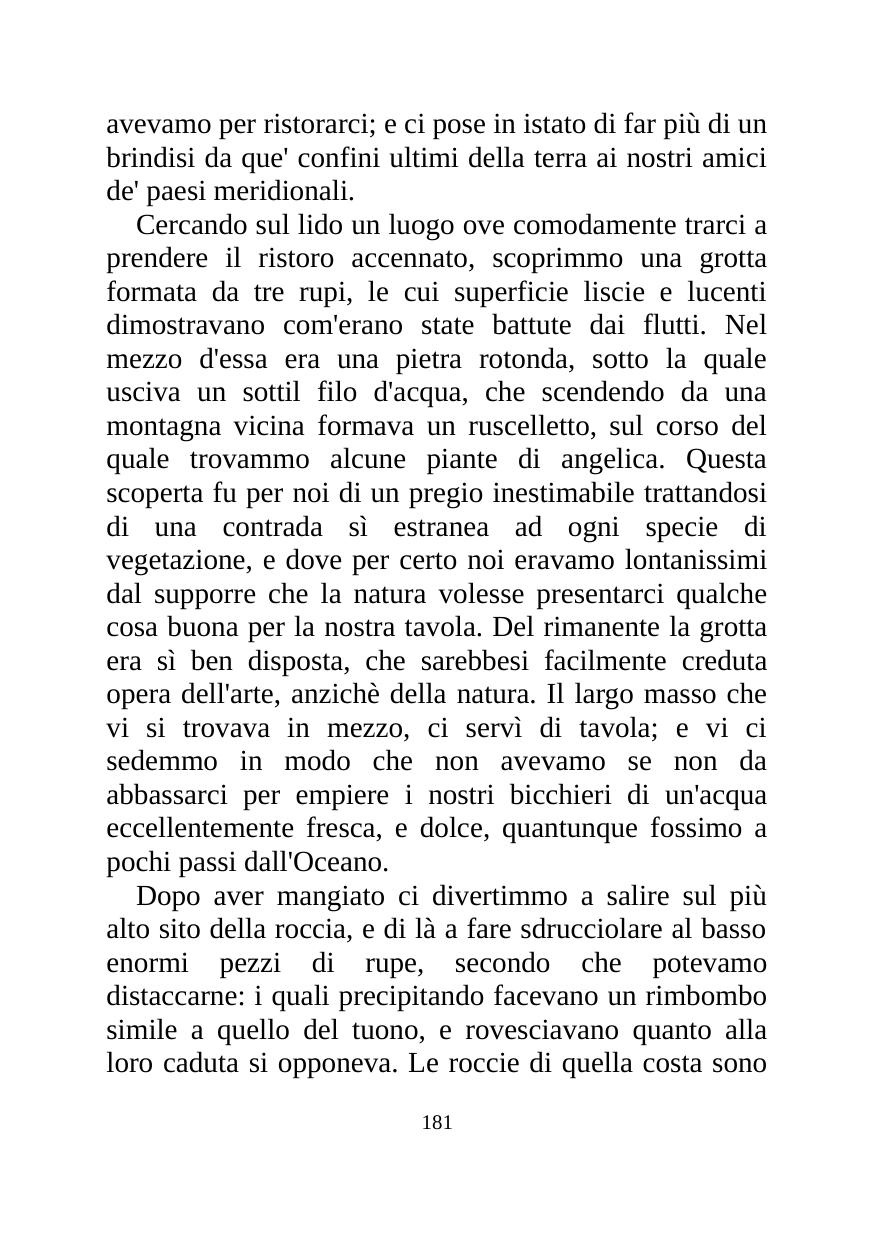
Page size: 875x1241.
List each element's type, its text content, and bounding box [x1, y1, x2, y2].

text Cercando sul lido un luogo ove comodamente trarci a prendere il ristoro accennato, scoprimmo una grotta formata da tre rupi, le cui superficie liscie e lucenti dimostravano com'erano state battute dai flutti. Nel mezzo d'essa era una pietra rotonda, sotto la quale usciva un sottil filo d'acqua, che scendendo da una montagna vicina formava un ruscelletto, sul corso del quale trovammo alcune piante di angelica. Questa scoperta fu per noi di un pregio inestimabile trattandosi di una contrada sì estranea ad ogni specie di vegetazione, e dove per certo noi eravamo lontanissimi dal supporre che la natura volesse presentarci qualche cosa buona per la nostra tavola. Del rimanente la grotta era sì ben disposta, che sarebbesi facilmente creduta opera dell'arte, anzichè della natura. Il largo masso che vi si trovava in mezzo, ci servì di tavola; e vi ci sedemmo in modo che non avevamo se non da abbassarci per empiere i nostri bicchieri di un'acqua eccellentemente fresca, e dolce, quantunque fossimo a pochi passi dall'Oceano. [106, 207, 768, 878]
text avevamo per ristorarci; e ci pose in istato di far più di un brindisi da que' confini ultimi della terra ai nostri amici de' paesi meridionali. [106, 106, 768, 207]
text Dopo aver mangiato ci divertimmo a salire sul più alto sito della roccia, e di là a fare sdrucciolare al basso enormi pezzi di rupe, secondo che potevamo distaccarne: i quali precipitando facevano un rimbombo simile a quello del tuono, e rovesciavano quanto alla loro caduta si opponeva. Le roccie di quella costa sono [106, 878, 768, 1079]
